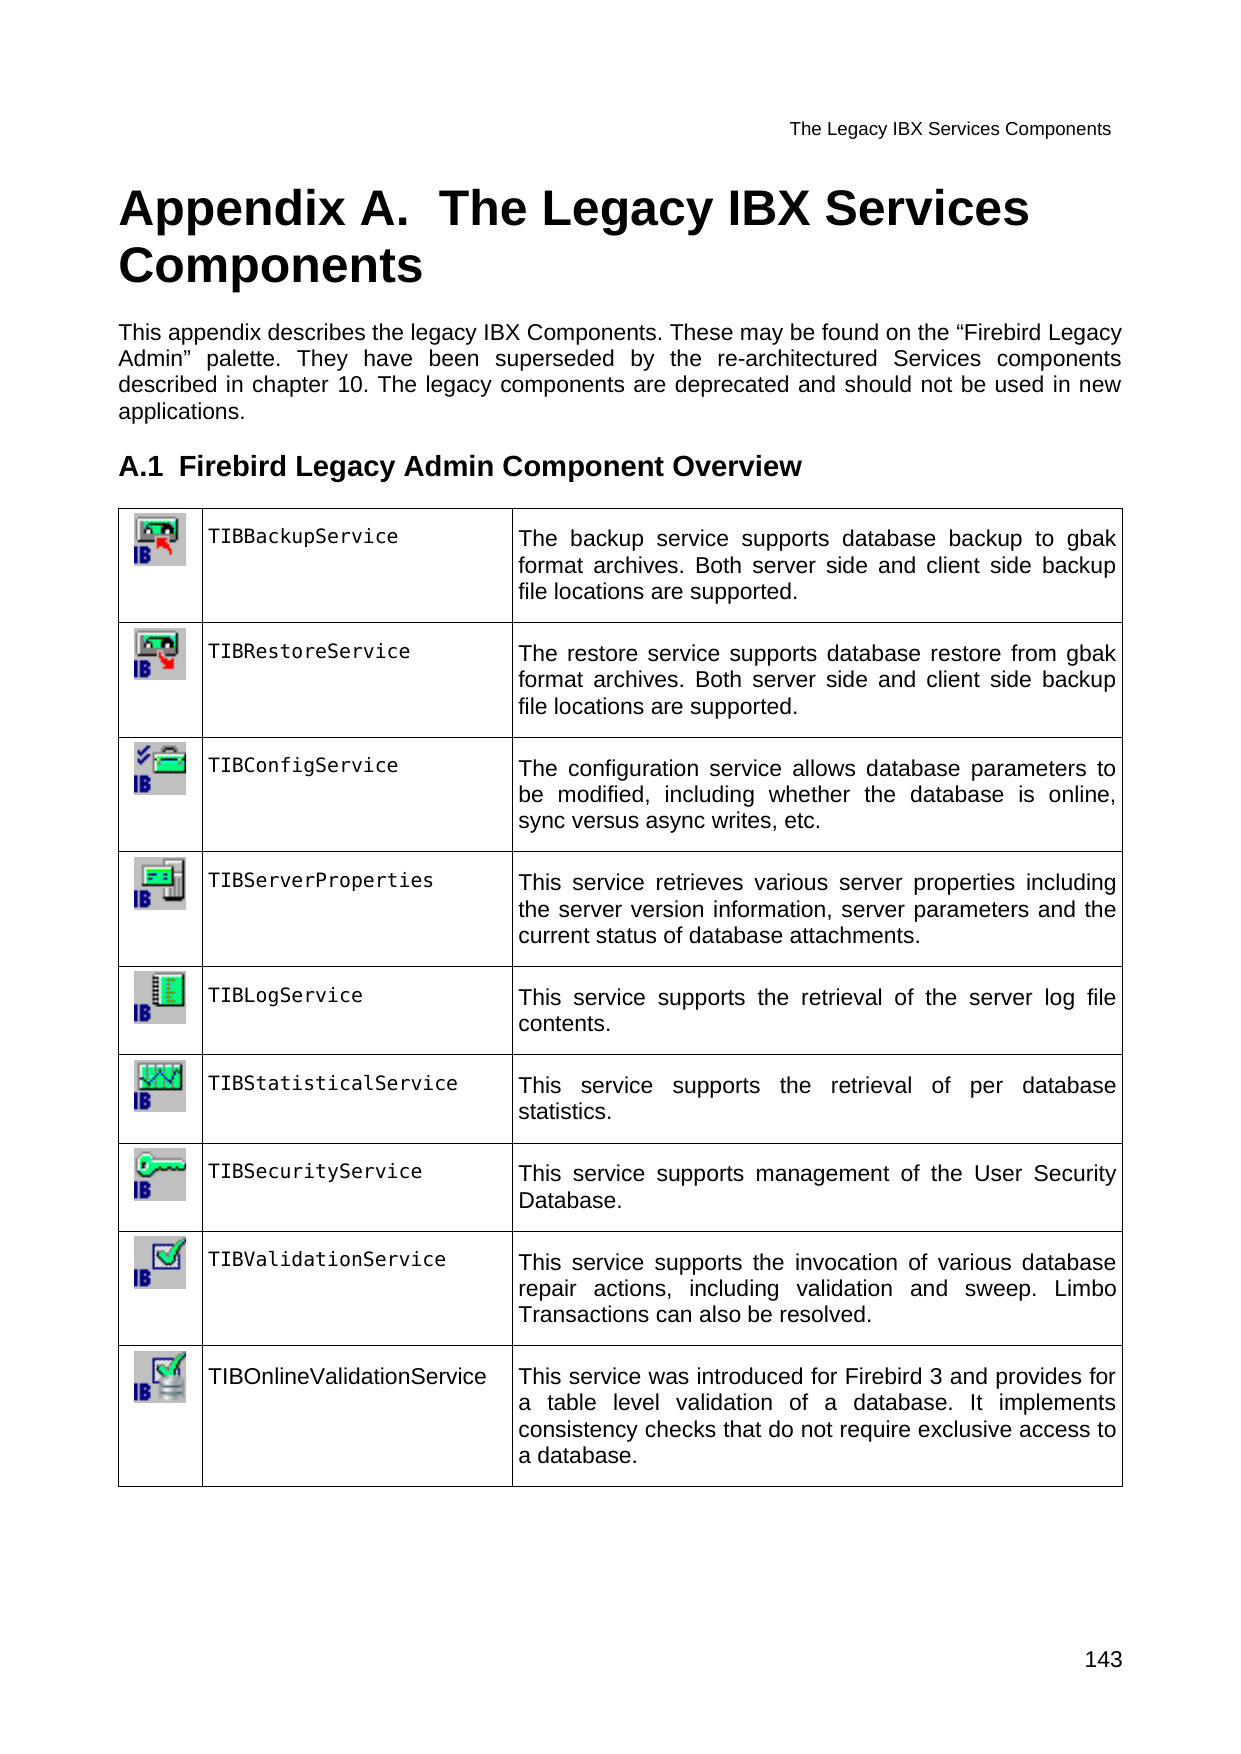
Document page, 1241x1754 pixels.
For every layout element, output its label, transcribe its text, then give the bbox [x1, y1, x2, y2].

picture [134, 513, 187, 566]
table_cell TIBStatisticalService [203, 1055, 512, 1142]
table_cell This service retrieves various server properties including the server version information, server parameters and the current status of database attachments. [513, 852, 1122, 966]
table_cell [119, 1289, 202, 1345]
table_cell [119, 795, 202, 851]
table_cell This service supports the retrieval of per database statistics. [513, 1055, 1122, 1142]
table_cell This service was introduced for Firebird 3 and provides for a table level validation of a database. It implements consistency checks that do not require exclusive access to a database. [513, 1346, 1122, 1486]
picture [134, 1060, 187, 1112]
table_cell [119, 623, 202, 737]
table_cell This service supports the retrieval of the server log file contents. [513, 967, 1122, 1054]
table_cell [119, 1232, 202, 1288]
picture [134, 1236, 187, 1289]
table_cell TIBServerProperties [203, 852, 512, 966]
table_cell [119, 1055, 202, 1142]
text This appendix describes the legacy IBX Components. These may be found on the “Firebird Legacy Admin” palette. They have been superseded by the re-architectured Services components described in chapter 10. The legacy components are deprecated and should not be used in new applications. [118, 319, 1122, 424]
subtitle The Legacy IBX Services Components [118, 178, 1122, 293]
table_cell [119, 1346, 202, 1486]
table_cell [119, 738, 202, 794]
picture [134, 971, 187, 1024]
table_cell The restore service supports database restore from gbak format archives. Both server side and client side backup file locations are supported. [513, 623, 1122, 737]
table_cell This service supports management of the User Security Database. [513, 1144, 1122, 1231]
table_cell [119, 852, 202, 966]
table_cell TIBOnlineValidationService [203, 1346, 512, 1486]
table_cell TIBSecurityService [203, 1144, 512, 1231]
picture [134, 742, 187, 795]
table_cell This service supports the invocation of various database repair actions, including validation and sweep. Limbo Transactions can also be resolved. [513, 1232, 1122, 1345]
picture [134, 857, 187, 910]
table_cell TIBRestoreService [203, 623, 512, 737]
table_cell TIBLogService [203, 967, 512, 1054]
picture [134, 628, 187, 680]
table_header [119, 509, 202, 513]
table_cell [119, 1144, 202, 1231]
subtitle Firebird Legacy Admin Component Overview [118, 449, 1122, 483]
picture [134, 1148, 187, 1201]
table_header The backup service supports database backup to gbak format archives. Both server side and client side backup file locations are supported. [513, 509, 1122, 622]
table_cell The configuration service allows database parameters to be modified, including whether the database is online, sync versus async writes, etc. [513, 738, 1122, 851]
picture [134, 1351, 187, 1403]
table_header [119, 514, 202, 622]
table_header TIBBackupService [203, 509, 512, 622]
table_cell TIBConfigService [203, 738, 512, 851]
table_cell TIBValidationService [203, 1232, 512, 1345]
table_cell [119, 967, 202, 1054]
